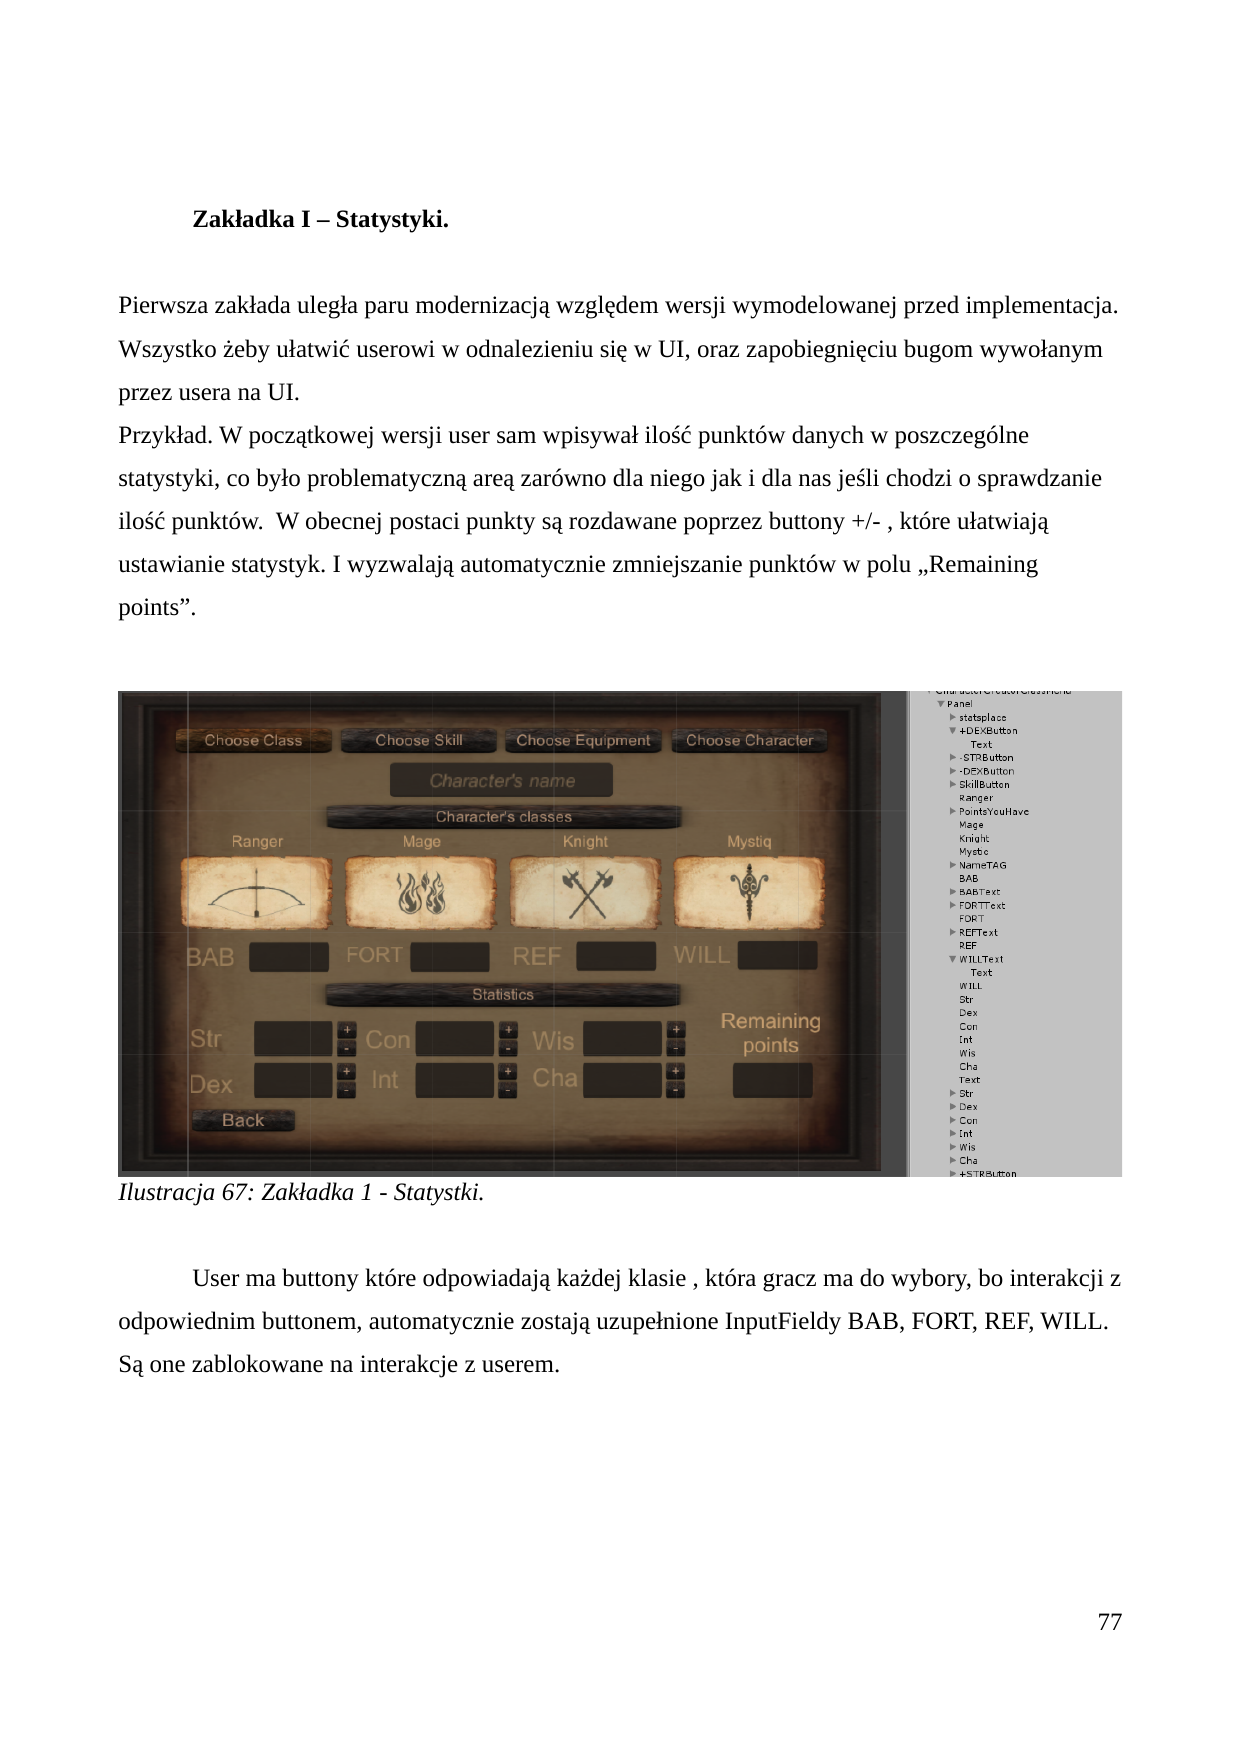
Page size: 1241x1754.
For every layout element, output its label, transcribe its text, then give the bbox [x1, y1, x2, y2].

text Zakładka I – Statystyki. [118, 204, 1122, 233]
text Ilustracja 67: Zakładka 1 - Statystki. [118, 1177, 1122, 1206]
text Przykład. W początkowej wersji user sam wpisywał ilość punktów danych w poszczególne statystyki, co było problematyczną areą zarówno dla niego jak i dla nas jeśli chodzi o sprawdzanie ilość punktów. W obecnej postaci punkty są rozdawane poprzez buttony +/- , które ułatwiają ustawianie statystyk. I wyzwalają automatycznie zmniejszanie punktów w polu „Remaining points”. [118, 420, 1122, 621]
picture [118, 691, 1123, 1177]
text Pierwsza zakłada uległa paru modernizacją względem wersji wymodelowanej przed implementacja. Wszystko żeby ułatwić userowi w odnalezieniu się w UI, oraz zapobiegnięciu bugom wywołanym przez usera na UI. [118, 291, 1122, 406]
text User ma buttony które odpowiadają każdej klasie , która gracz ma do wybory, bo interakcji z odpowiednim buttonem, automatycznie zostają uzupełnione InputFieldy BAB, FORT, REF, WILL. Są one zablokowane na interakcje z userem. [118, 1263, 1122, 1378]
